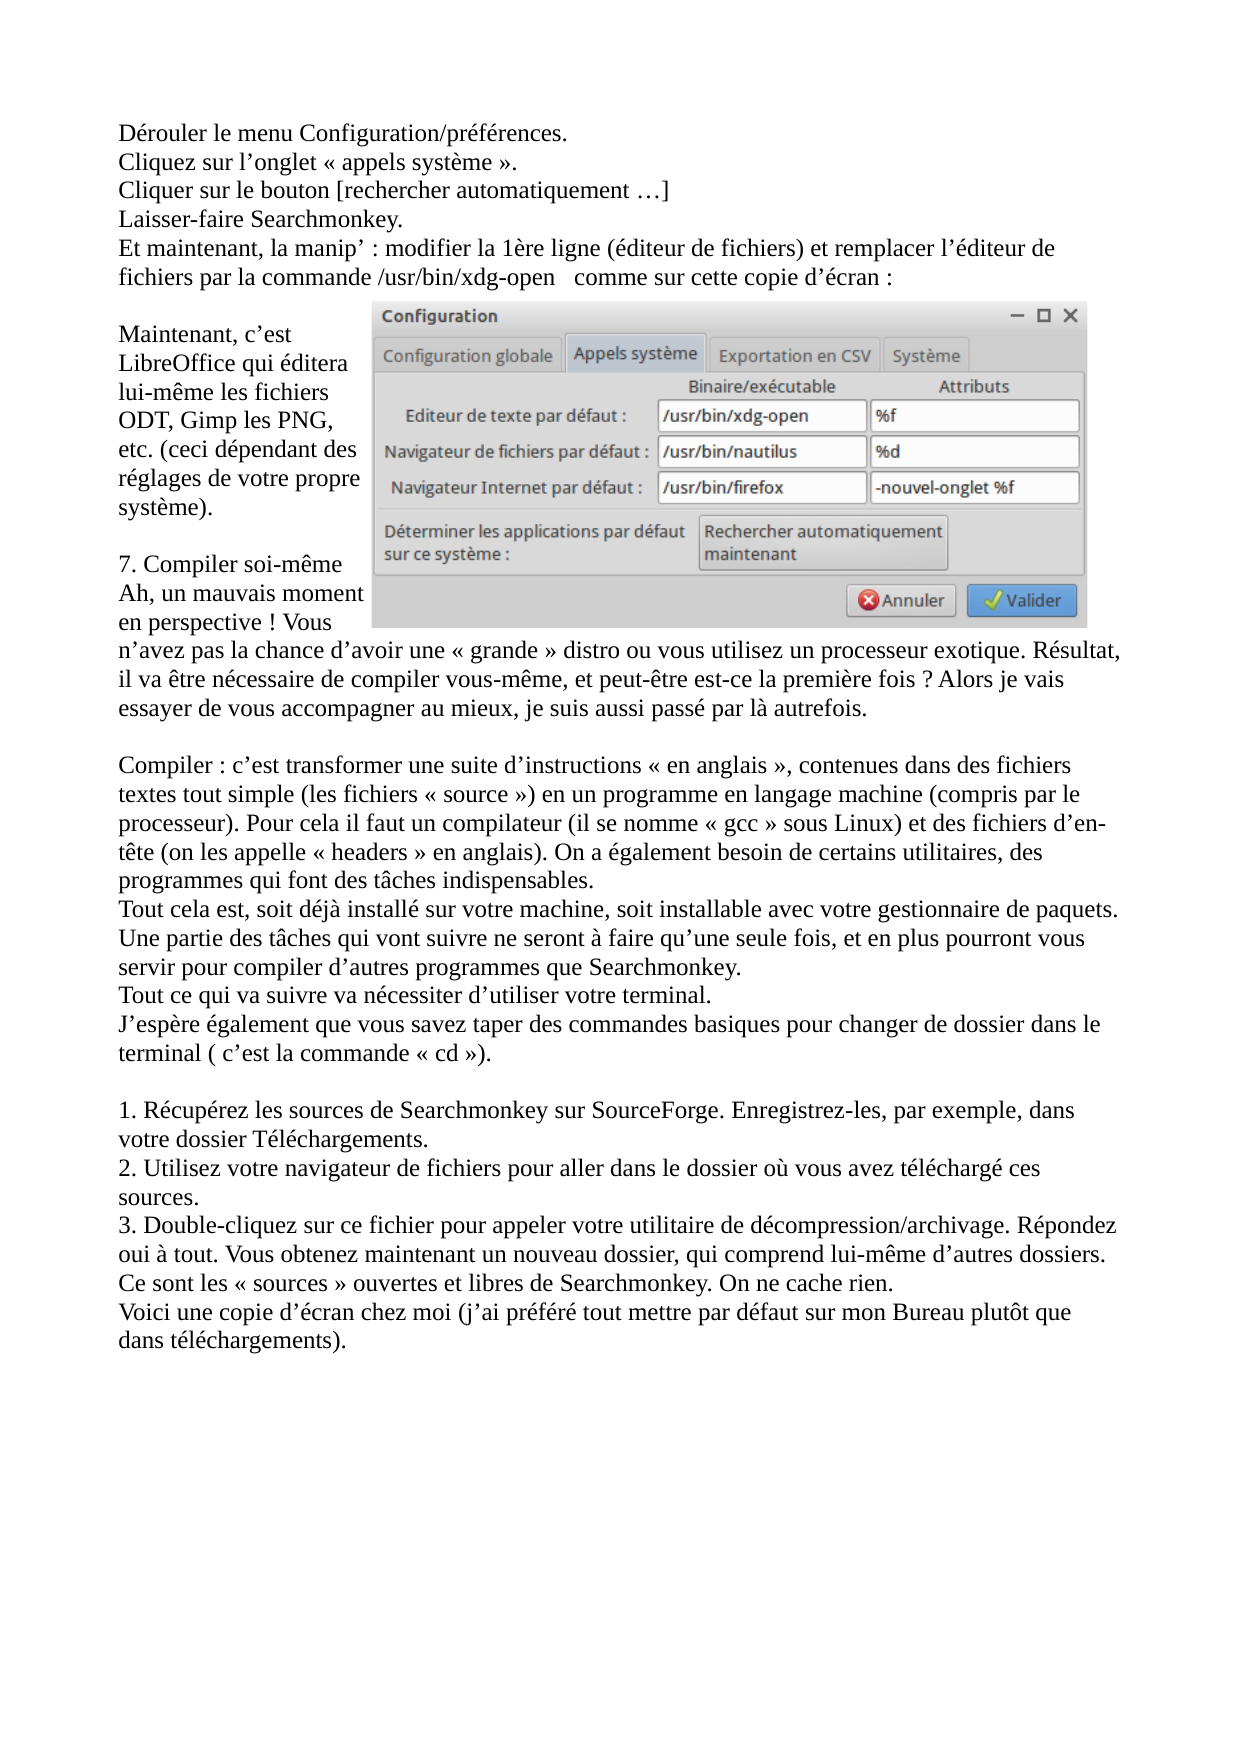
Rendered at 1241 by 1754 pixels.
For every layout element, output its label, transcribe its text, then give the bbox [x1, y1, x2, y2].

text Cliquez sur l’onglet « appels système ». [118, 147, 1122, 176]
text Voici une copie d’écran chez moi (j’ai préféré tout mettre par défaut sur mon Bureau plutôt que dans téléchargements). [118, 1297, 1122, 1354]
text 7. Compiler soi-même [118, 549, 371, 578]
picture [371, 301, 1088, 628]
text [1088, 549, 1122, 578]
text 1. Récupérez les sources de Searchmonkey sur SourceForge. Enregistrez-les, par exemple, dans votre dossier Téléchargements. [118, 1096, 1122, 1153]
text 2. Utilisez votre navigateur de fichiers pour aller dans le dossier où vous avez téléchargé ces sources. [118, 1153, 1122, 1211]
text [1088, 319, 1122, 521]
text Cliquer sur le bouton [rechercher automatiquement …] [118, 176, 1122, 204]
text J’espère également que vous savez taper des commandes basiques pour changer de dossier dans le terminal ( c’est la commande « cd »). [118, 1009, 1122, 1067]
text Maintenant, c’est LibreOffice qui éditera lui-même les fichiers ODT, Gimp les PNG, etc. (ceci dépendant des réglages de votre propre système). [118, 319, 371, 521]
text Et maintenant, la manip’ : modifier la 1ère ligne (éditeur de fichiers) et remplacer l’éditeur de fichiers par la commande /usr/bin/xdg-open comme sur cette copie d’écran : [118, 233, 1122, 291]
text Tout cela est, soit déjà installé sur votre machine, soit installable avec votre gestionnaire de paquets. [118, 894, 1122, 923]
text 3. Double-cliquez sur ce fichier pour appeler votre utilitaire de décompression/archivage. Répondez oui à tout. Vous obtenez maintenant un nouveau dossier, qui comprend lui-même d’autres dossiers. Ce sont les « sources » ouvertes et libres de Searchmonkey. On ne cache rien. [118, 1211, 1122, 1297]
text Ah, un mauvais moment en perspective ! Vous n’avez pas la chance d’avoir une « grande » distro ou vous utilisez un processeur exotique. Résultat, il va être nécessaire de compiler vous-même, et peut-être est-ce la première fois ? Alors je vais essayer de vous accompagner au mieux, je suis aussi passé par là autrefois. [118, 578, 1122, 722]
text Dérouler le menu Configuration/préférences. [118, 118, 1122, 147]
text Une partie des tâches qui vont suivre ne seront à faire qu’une seule fois, et en plus pourront vous servir pour compiler d’autres programmes que Searchmonkey. [118, 923, 1122, 981]
text Compiler : c’est transformer une suite d’instructions « en anglais », contenues dans des fichiers textes tout simple (les fichiers « source ») en un programme en langage machine (compris par le processeur). Pour cela il faut un compilateur (il se nomme « gcc » sous Linux) et des fichiers d’en-tête (on les appelle « headers » en anglais). On a également besoin de certains utilitaires, des programmes qui font des tâches indispensables. [118, 751, 1122, 894]
text Laisser-faire Searchmonkey. [118, 204, 1122, 233]
text Tout ce qui va suivre va nécessiter d’utiliser votre terminal. [118, 981, 1122, 1009]
